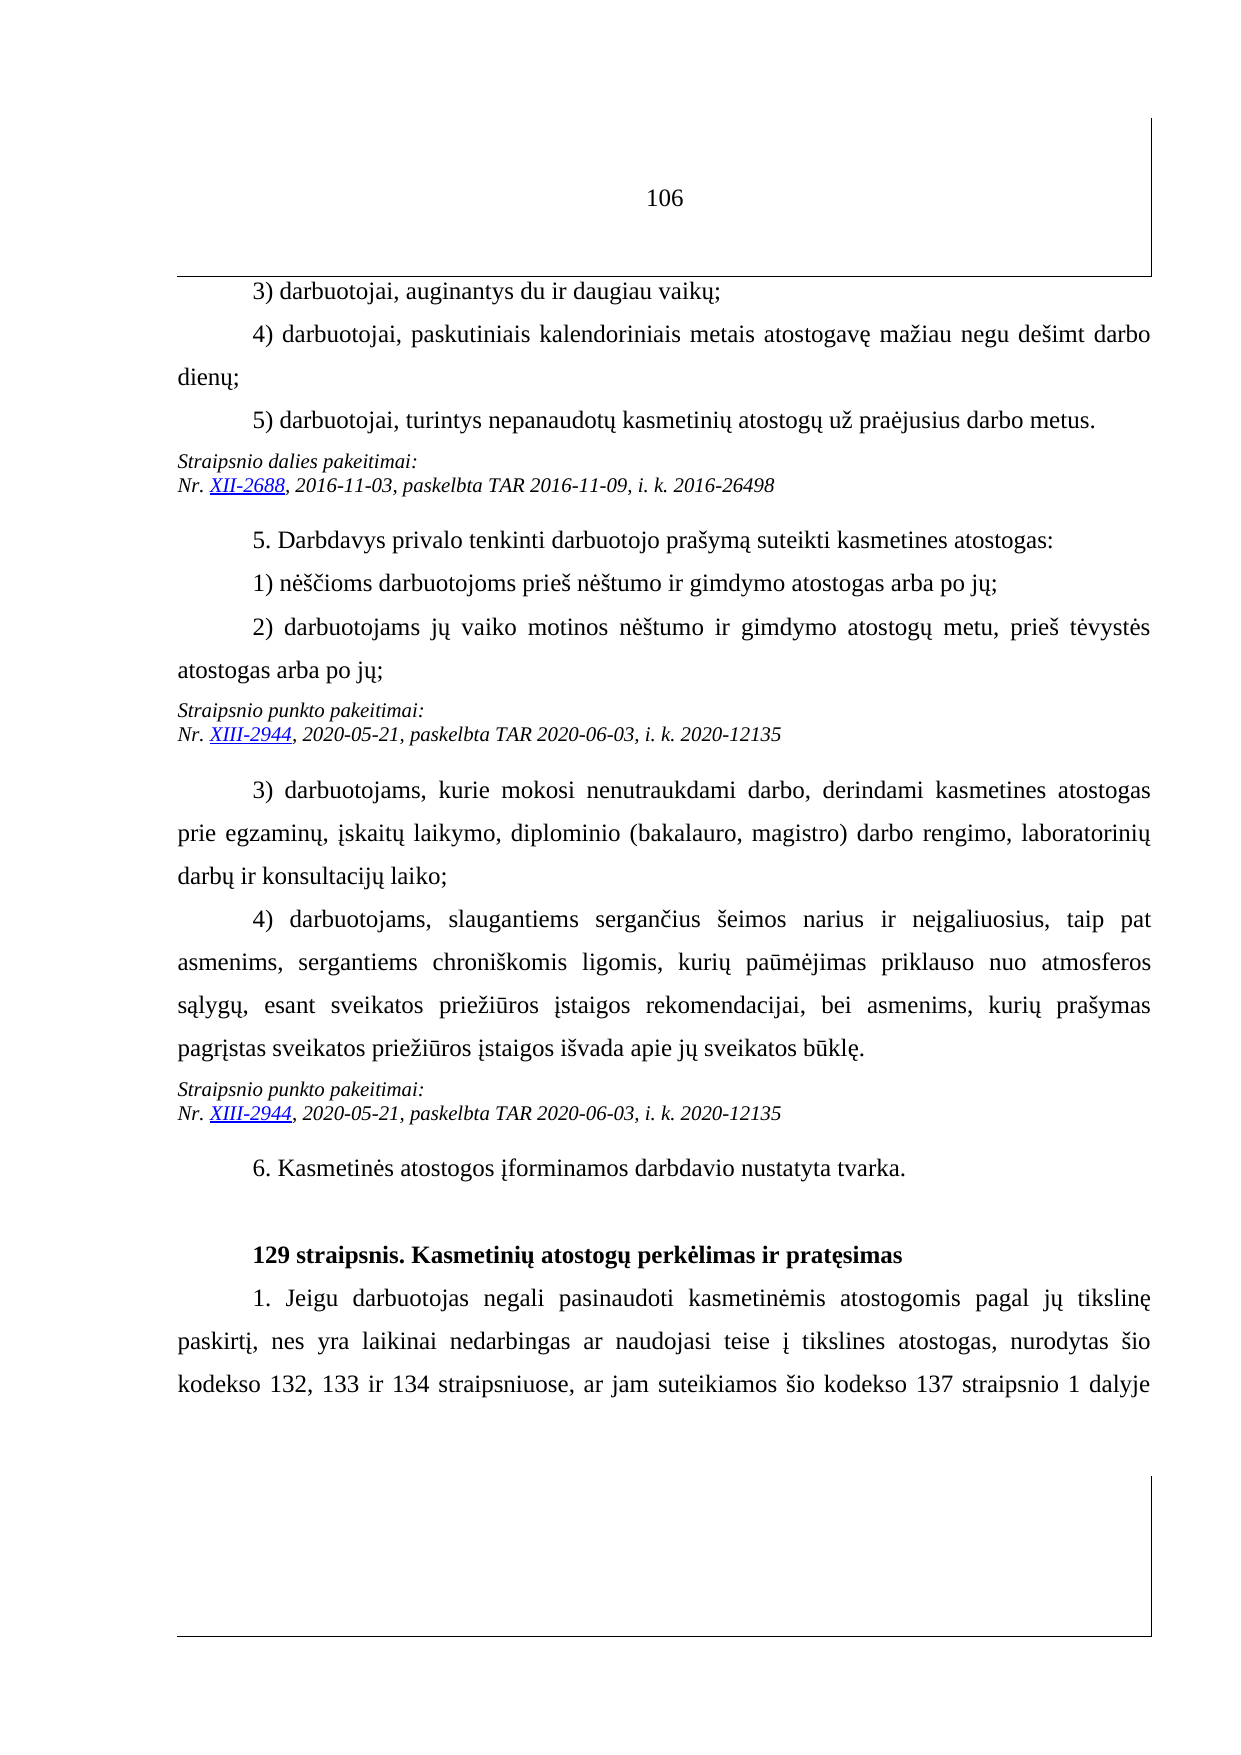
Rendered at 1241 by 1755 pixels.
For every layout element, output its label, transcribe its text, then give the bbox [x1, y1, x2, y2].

text Straipsnio dalies pakeitimai: [177, 448, 1152, 473]
text 5. Darbdavys privalo tenkinti darbuotojo prašymą suteikti kasmetines atostogas: [177, 525, 1152, 554]
text Nr. XIII-2944, 2020-05-21, paskelbta TAR 2020-06-03, i. k. 2020-12135 [177, 1101, 1152, 1125]
text 3) darbuotojams, kurie mokosi nenutraukdami darbo, derindami kasmetines atostogas prie egzaminų, įskaitų laikymo, diplominio (bakalauro, magistro) darbo rengimo, laboratorinių darbų ir konsultacijų laiko; [177, 775, 1152, 890]
text Nr. XII-2688, 2016-11-03, paskelbta TAR 2016-11-09, i. k. 2016-26498 [177, 473, 1152, 497]
text 4) darbuotojai, paskutiniais kalendoriniais metais atostogavę mažiau negu dešimt darbo dienų; [177, 319, 1152, 391]
text Nr. XIII-2944, 2020-05-21, paskelbta TAR 2020-06-03, i. k. 2020-12135 [177, 722, 1152, 746]
text 1. Jeigu darbuotojas negali pasinaudoti kasmetinėmis atostogomis pagal jų tikslinę paskirtį, nes yra laikinai nedarbingas ar naudojasi teise į tikslines atostogas, nurodytas šio kodekso 132, 133 ir 134 straipsniuose, ar jam suteikiamos šio kodekso 137 straipsnio 1 dalyje [177, 1283, 1152, 1398]
text 3) darbuotojai, auginantys du ir daugiau vaikų; [177, 276, 1152, 305]
text 5) darbuotojai, turintys nepanaudotų kasmetinių atostogų už praėjusius darbo metus. [177, 405, 1152, 434]
text 1) nėščioms darbuotojoms prieš nėštumo ir gimdymo atostogas arba po jų; [177, 568, 1152, 597]
text Straipsnio punkto pakeitimai: [177, 698, 1152, 722]
text Straipsnio punkto pakeitimai: [177, 1077, 1152, 1101]
text 2) darbuotojams jų vaiko motinos nėštumo ir gimdymo atostogų metu, prieš tėvystės atostogas arba po jų; [177, 612, 1152, 683]
subtitle 129 straipsnis. Kasmetinių atostogų perkėlimas ir pratęsimas [177, 1240, 1152, 1268]
text 6. Kasmetinės atostogos įforminamos darbdavio nustatyta tvarka. [177, 1153, 1152, 1182]
text 4) darbuotojams, slaugantiems sergančius šeimos narius ir neįgaliuosius, taip pat asmenims, sergantiems chroniškomis ligomis, kurių paūmėjimas priklauso nuo atmosferos sąlygų, esant sveikatos priežiūros įstaigos rekomendacijai, bei asmenims, kurių prašymas pagrįstas sveikatos priežiūros įstaigos išvada apie jų sveikatos būklę. [177, 904, 1152, 1062]
